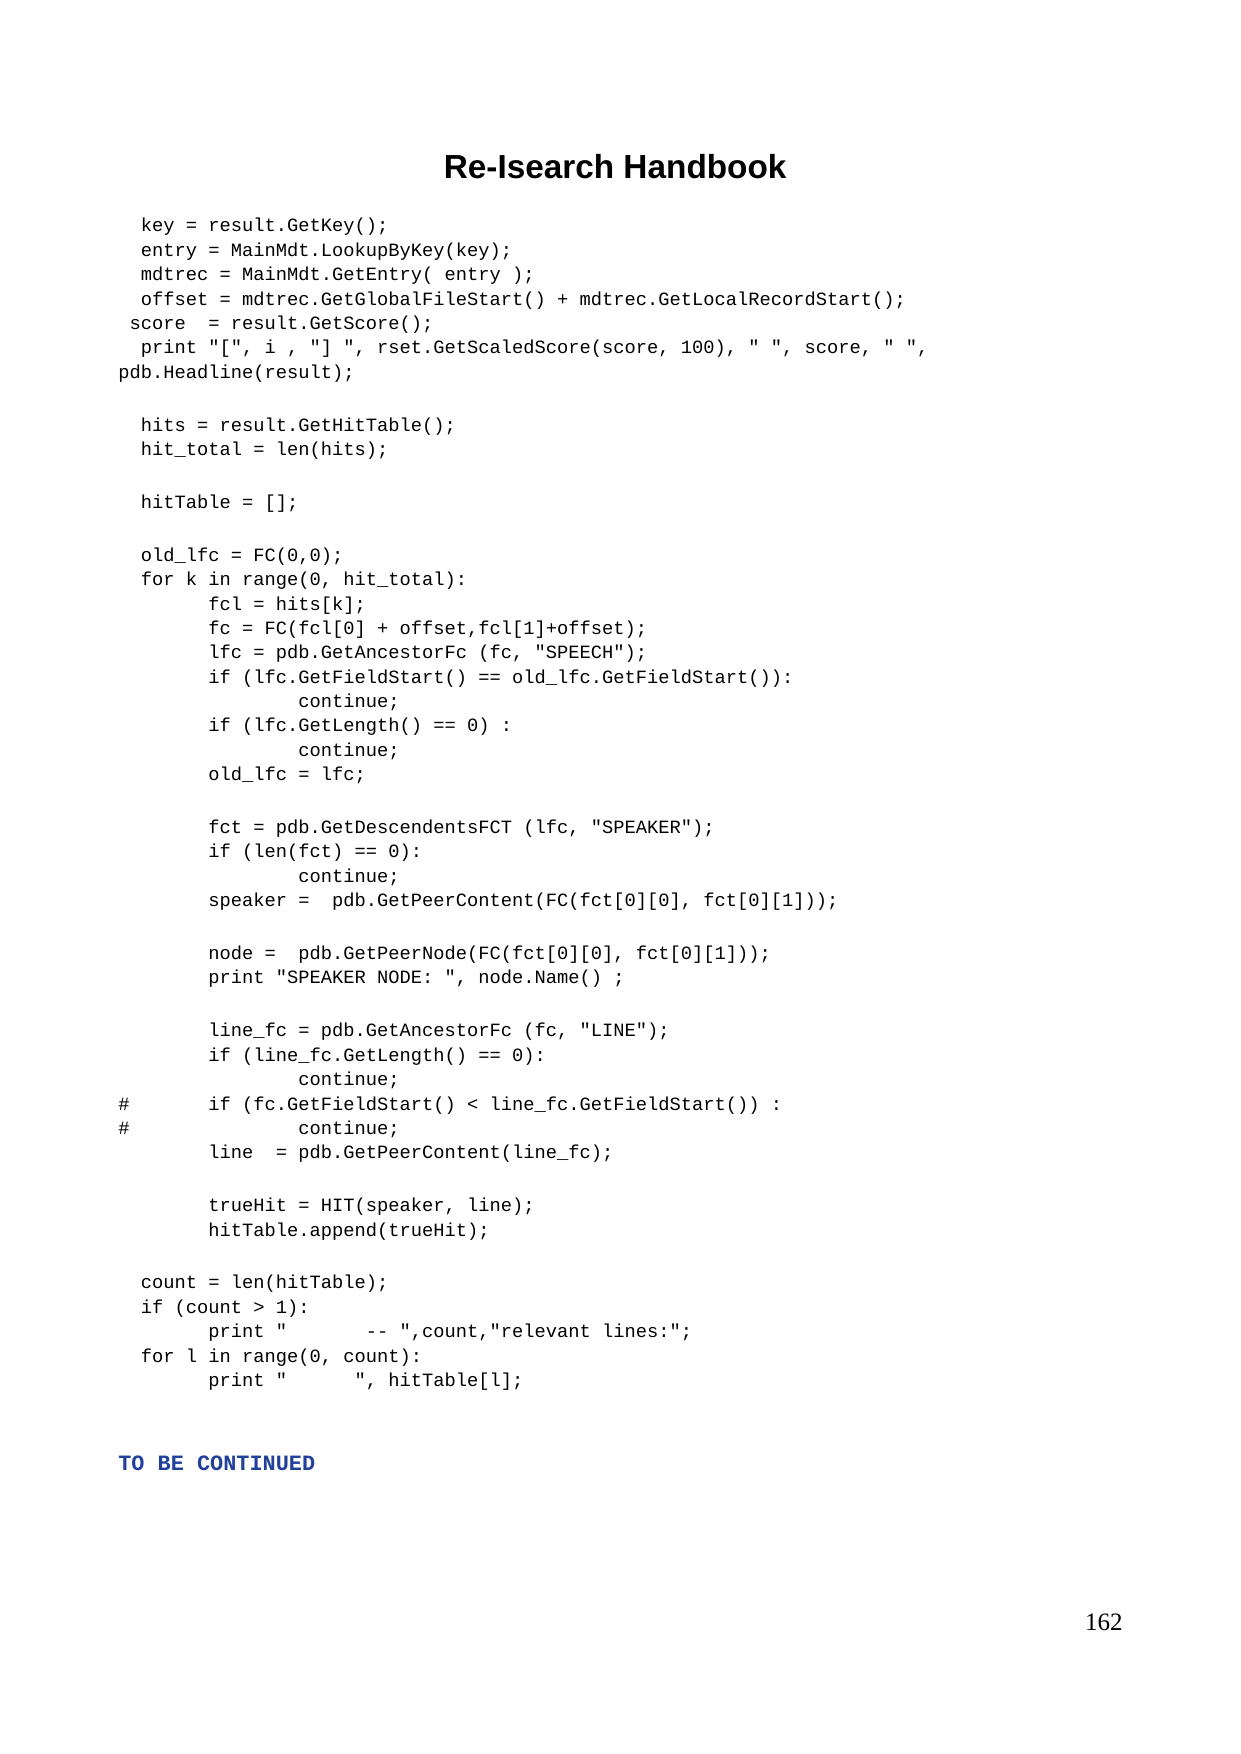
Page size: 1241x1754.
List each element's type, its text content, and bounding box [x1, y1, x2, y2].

text speaker = pdb.GetPeerContent(FC(fct[0][0], fct[0][1])); [118, 891, 1122, 912]
text for k in range(0, hit_total): [118, 570, 1122, 591]
text line_fc = pdb.GetAncestorFc (fc, "LINE"); [118, 1021, 1122, 1042]
text hits = result.GetHitTable(); [118, 415, 1122, 437]
text fct = pdb.GetDescendentsFCT (lfc, "SPEAKER"); [118, 818, 1122, 839]
text node = pdb.GetPeerNode(FC(fct[0][0], fct[0][1])); [118, 944, 1122, 965]
text old_lfc = lfc; [118, 765, 1122, 786]
text continue; [118, 741, 1122, 762]
text if (len(fct) == 0): [118, 842, 1122, 863]
text old_lfc = FC(0,0); [118, 546, 1122, 567]
text continue; [118, 1070, 1122, 1091]
text offset = mdtrec.GetGlobalFileStart() + mdtrec.GetLocalRecordStart(); [118, 289, 1122, 311]
text print "SPEAKER NODE: ", node.Name() ; [118, 968, 1122, 989]
text score = result.GetScore(); [118, 314, 1122, 335]
text # continue; [118, 1119, 1122, 1140]
text if (lfc.GetFieldStart() == old_lfc.GetFieldStart()): [118, 667, 1122, 689]
text line = pdb.GetPeerContent(line_fc); [118, 1143, 1122, 1164]
text fcl = hits[k]; [118, 594, 1122, 616]
text key = result.GetKey(); [118, 216, 1122, 237]
text fc = FC(fcl[0] + offset,fcl[1]+offset); [118, 619, 1122, 640]
text entry = MainMdt.LookupByKey(key); [118, 241, 1122, 262]
text trueHit = HIT(speaker, line); [118, 1196, 1122, 1217]
text for l in range(0, count): [118, 1346, 1122, 1368]
text print " -- ",count,"relevant lines:"; [118, 1322, 1122, 1343]
text hitTable = []; [118, 493, 1122, 514]
text TO BE CONTINUED [118, 1452, 1122, 1477]
text if (lfc.GetLength() == 0) : [118, 716, 1122, 737]
text print " ", hitTable[l]; [118, 1371, 1122, 1392]
text # if (fc.GetFieldStart() < line_fc.GetFieldStart()) : [118, 1094, 1122, 1116]
text mdtrec = MainMdt.GetEntry( entry ); [118, 265, 1122, 286]
text hitTable.append(trueHit); [118, 1220, 1122, 1242]
text if (count > 1): [118, 1298, 1122, 1319]
text print "[", i , "] ", rset.GetScaledScore(score, 100), " ", score, " ", pdb.Headline(result); [118, 338, 1122, 384]
text continue; [118, 692, 1122, 713]
text continue; [118, 867, 1122, 888]
text if (line_fc.GetLength() == 0): [118, 1046, 1122, 1067]
text count = len(hitTable); [118, 1273, 1122, 1294]
text hit_total = len(hits); [118, 440, 1122, 461]
text lfc = pdb.GetAncestorFc (fc, "SPEECH"); [118, 643, 1122, 664]
